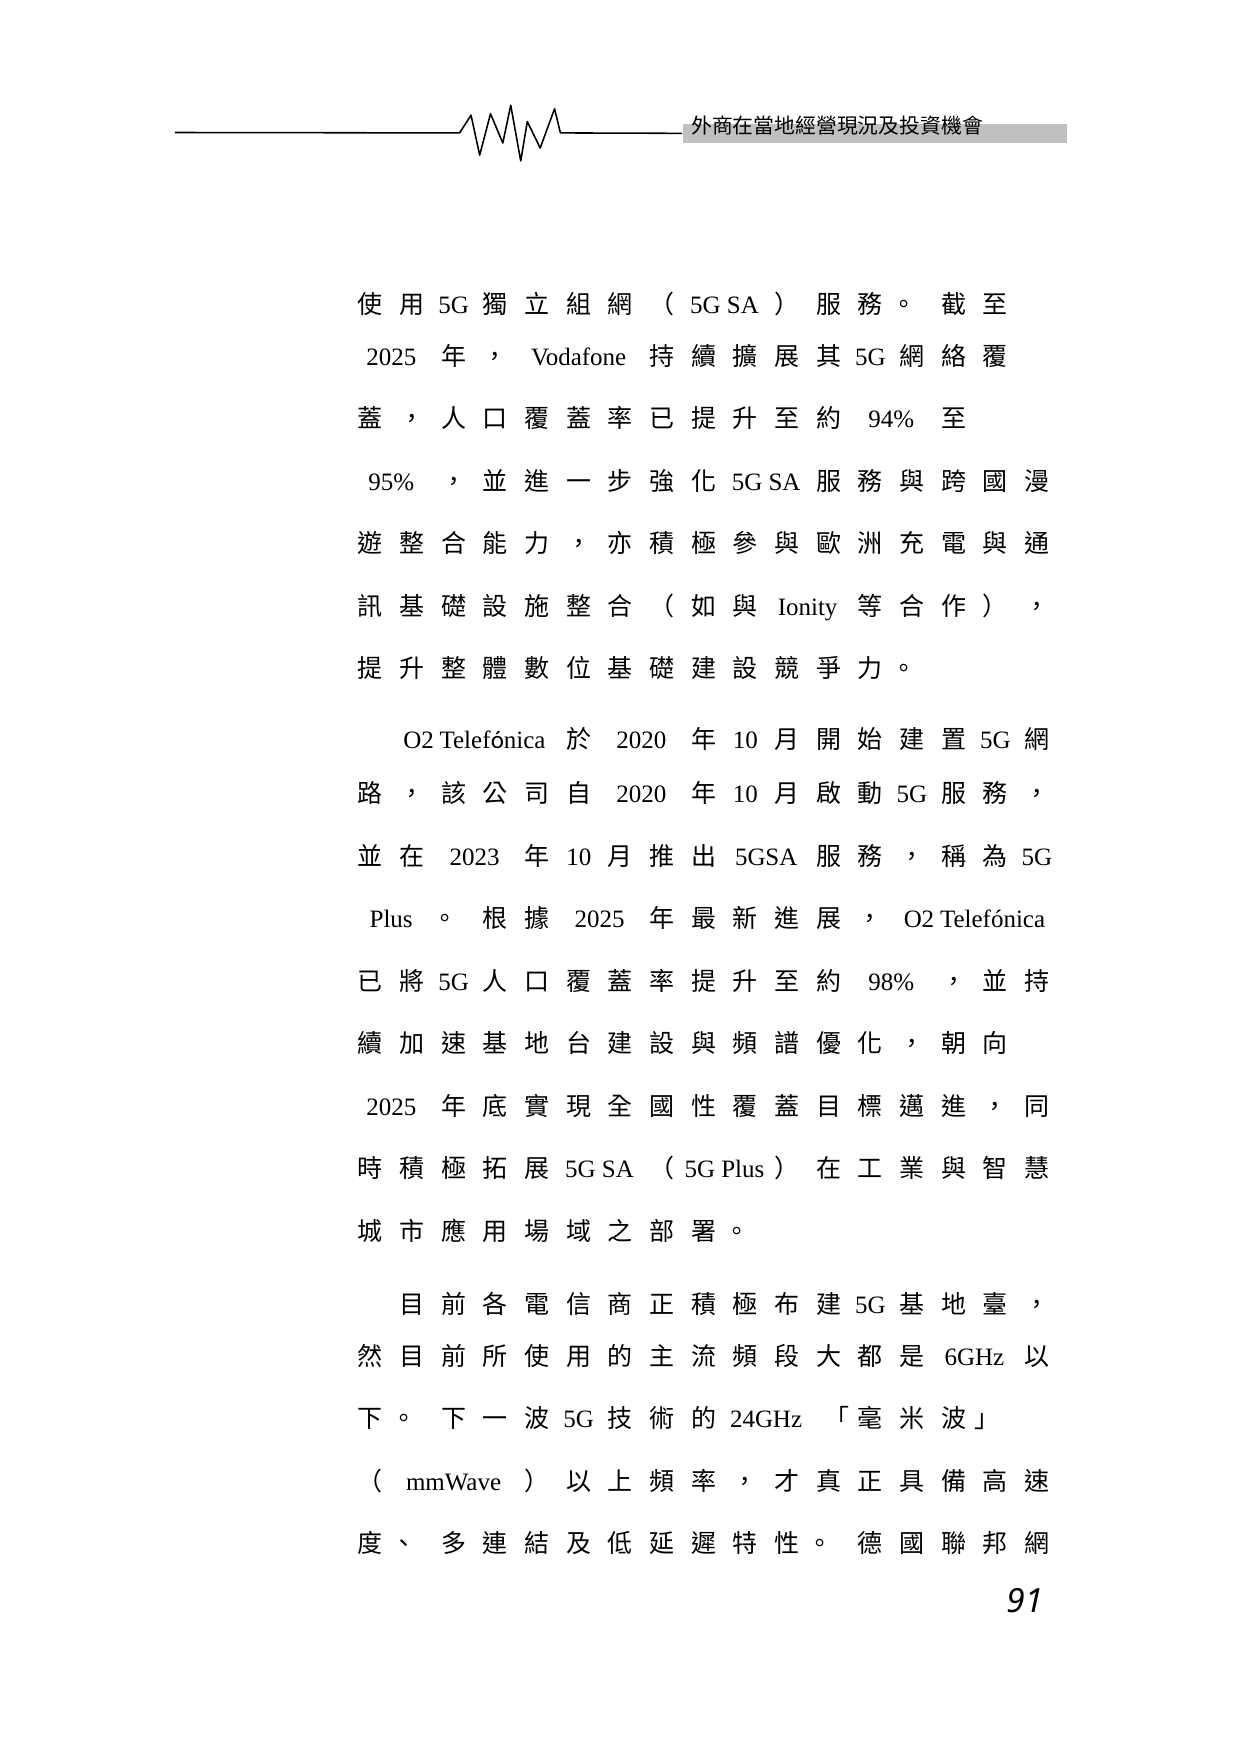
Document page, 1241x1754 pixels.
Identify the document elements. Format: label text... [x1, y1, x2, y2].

text O2 Telefónica於2020年10月開始建置5G網路，該公司自2020年10月啟動5G服務，並在2023年10月推出5GSA服務，稱為5G Plus。根據2025年最新進展，O2 Telefónica已將5G人口覆蓋率提升至約98%，並持續加速基地台建設與頻譜優化，朝向2025年底實現全國性覆蓋目標邁進，同時積極拓展5G SA（5G Plus）在工業與智慧城市應用場域之部署。 [330, 688, 1058, 1250]
text 目前各電信商正積極布建5G基地臺，然目前所使用的主流頻段大都是6GHz以下。下一波5G技術的24GHz「毫米波」（mmWave）以上頻率，才真正具備高速度、多連結及低延遲特性。德國聯邦網 [330, 1250, 1058, 1563]
text 使用5G獨立組網（5G SA）服務。截至2025年，Vodafone持續擴展其5G網絡覆蓋，人口覆蓋率已提升至約94%至95%，並進一步強化5G SA服務與跨國漫遊整合能力，亦積極參與歐洲充電與通訊基礎設施整合（如與Ionity等合作），提升整體數位基礎建設競爭力。 [330, 250, 1058, 688]
